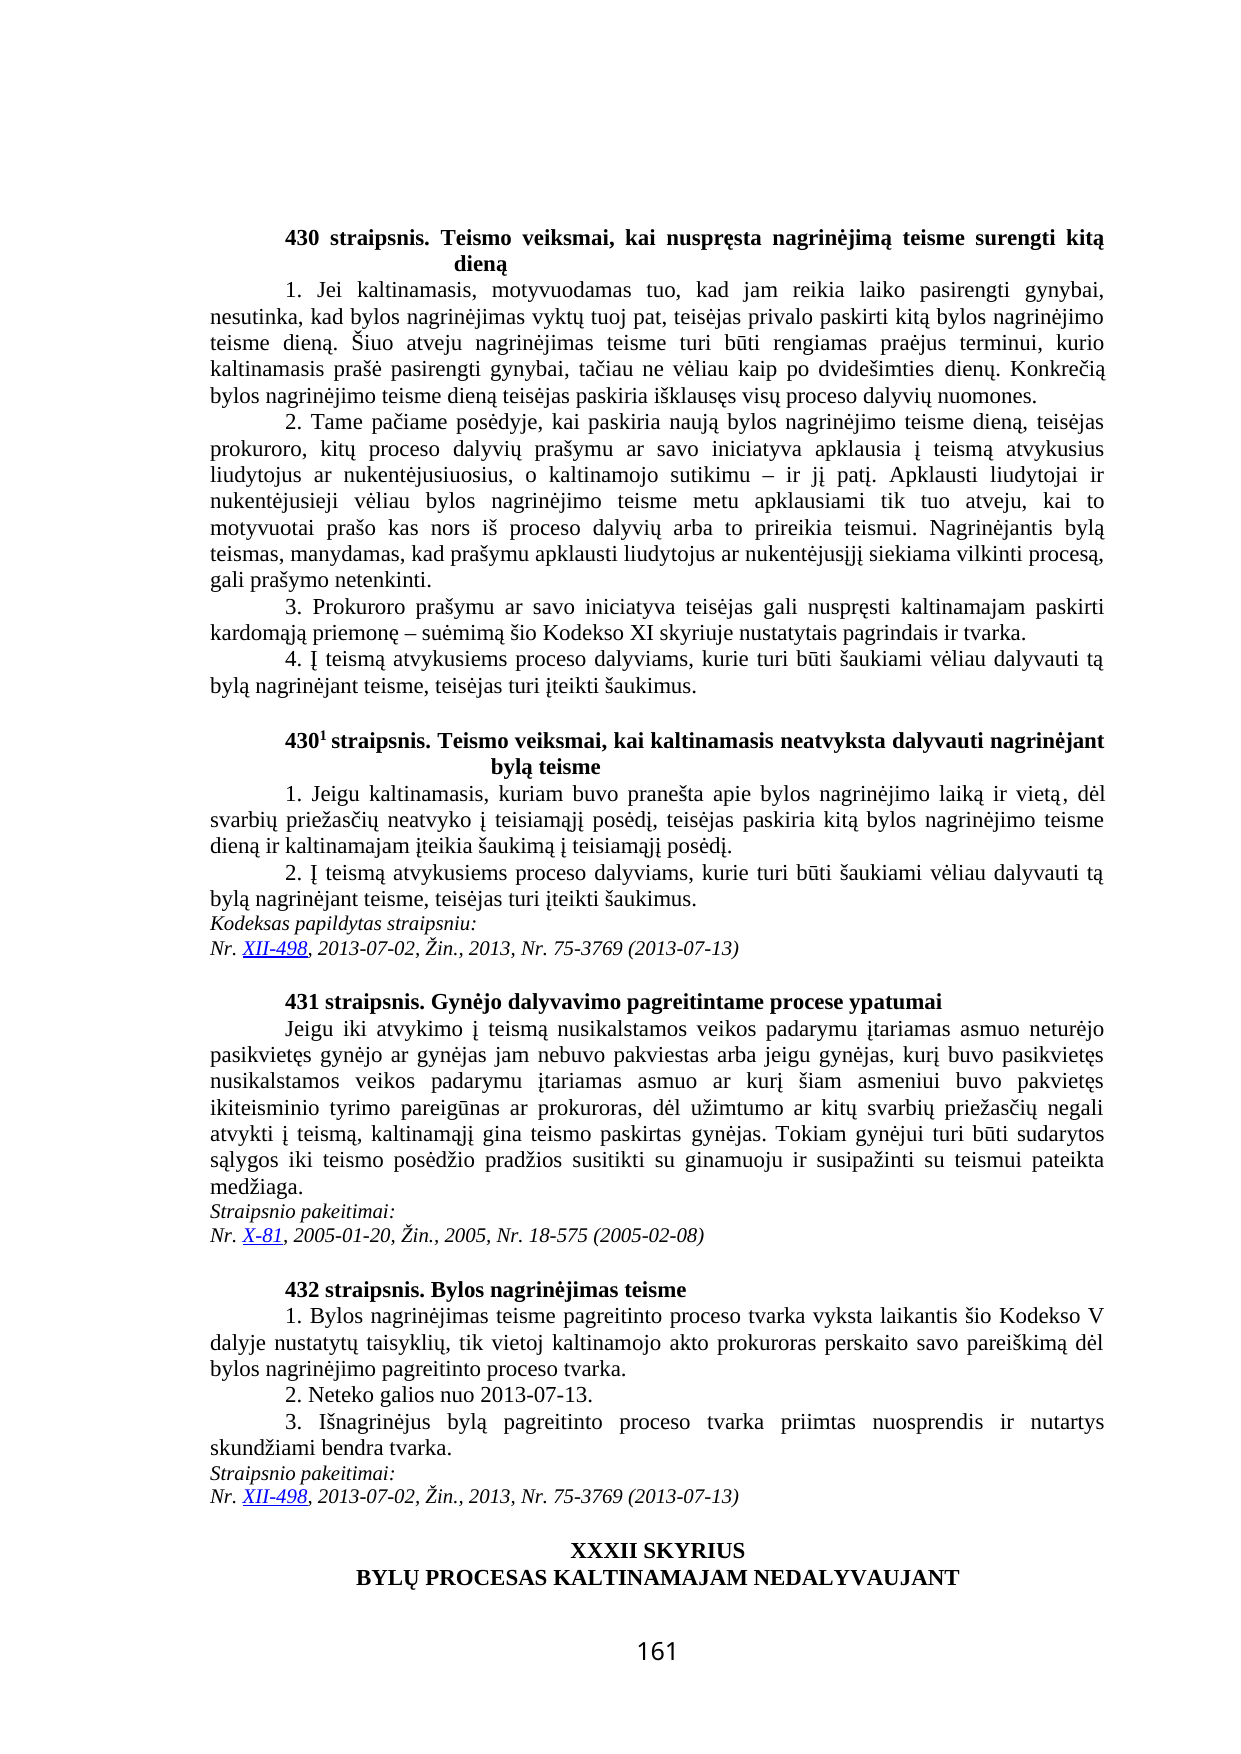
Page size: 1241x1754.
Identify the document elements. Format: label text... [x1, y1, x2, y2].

text 1. Jeigu kaltinamasis, kuriam buvo pranešta apie bylos nagrinėjimo laiką ir vietą, dėl svarbių priežasčių neatvyko į teisiamąjį posėdį, teisėjas paskiria kitą bylos nagrinėjimo teisme dieną ir kaltinamajam įteikia šaukimą į teisiamąjį posėdį. [210, 779, 1106, 859]
text 1. Bylos nagrinėjimas teisme pagreitinto proceso tvarka vyksta laikantis šio Kodekso V dalyje nustatytų taisyklių, tik vietoj kaltinamojo akto prokuroras perskaito savo pareiškimą dėl bylos nagrinėjimo pagreitinto proceso tvarka. [210, 1302, 1106, 1381]
text 430 straipsnis. Teismo veiksmai, kai nuspręsta nagrinėjimą teisme surengti kitą dieną [285, 224, 1106, 276]
text Straipsnio pakeitimai: [210, 1460, 1106, 1484]
subtitle XXXII skyrius [210, 1537, 1106, 1564]
text Straipsnio pakeitimai: [210, 1199, 1106, 1223]
text 4. Į teismą atvykusiems proceso dalyviams, kurie turi būti šaukiami vėliau dalyvauti tą bylą nagrinėjant teisme, teisėjas turi įteikti šaukimus. [210, 645, 1106, 698]
text Jeigu iki atvykimo į teismą nusikalstamos veikos padarymu įtariamas asmuo neturėjo pasikvietęs gynėjo ar gynėjas jam nebuvo pakviestas arba jeigu gynėjas, kurį buvo pasikvietęs nusikalstamos veikos padarymu įtariamas asmuo ar kurį šiam asmeniui buvo pakvietęs ikiteisminio tyrimo pareigūnas ar prokuroras, dėl užimtumo ar kitų svarbių priežasčių negali atvykti į teismą, kaltinamąjį gina teismo paskirtas gynėjas. Tokiam gynėjui turi būti sudarytos sąlygos iki teismo posėdžio pradžios susitikti su ginamuoju ir susipažinti su teismui pateikta medžiaga. [210, 1014, 1106, 1199]
text 4301 straipsnis. Teismo veiksmai, kai kaltinamasis neatvyksta dalyvauti nagrinėjant bylą teisme [285, 727, 1106, 779]
text 432 straipsnis. Bylos nagrinėjimas teisme [210, 1276, 1106, 1302]
text 3. Išnagrinėjus bylą pagreitinto proceso tvarka priimtas nuosprendis ir nutartys skundžiami bendra tvarka. [210, 1408, 1106, 1460]
text Nr. X-81, 2005-01-20, Žin., 2005, Nr. 18-575 (2005-02-08) [210, 1223, 1106, 1247]
text 1. Jei kaltinamasis, motyvuodamas tuo, kad jam reikia laiko pasirengti gynybai, nesutinka, kad bylos nagrinėjimas vyktų tuoj pat, teisėjas privalo paskirti kitą bylos nagrinėjimo teisme dieną. Šiuo atveju nagrinėjimas teisme turi būti rengiamas praėjus terminui, kurio kaltinamasis prašė pasirengti gynybai, tačiau ne vėliau kaip po dvidešimties dienų. Konkrečią bylos nagrinėjimo teisme dieną teisėjas paskiria išklausęs visų proceso dalyvių nuomones. [210, 276, 1106, 408]
text Nr. XII-498, 2013-07-02, Žin., 2013, Nr. 75-3769 (2013-07-13) [210, 935, 1106, 959]
text 3. Prokuroro prašymu ar savo iniciatyva teisėjas gali nuspręsti kaltinamajam paskirti kardomąją priemonę – suėmimą šio Kodekso XI skyriuje nustatytais pagrindais ir tvarka. [210, 593, 1106, 645]
text Nr. XII-498, 2013-07-02, Žin., 2013, Nr. 75-3769 (2013-07-13) [210, 1484, 1106, 1508]
text 431 straipsnis. Gynėjo dalyvavimo pagreitintame procese ypatumai [210, 988, 1106, 1014]
text Bylų procesas kaltinamajam nedalyvaujant [210, 1564, 1106, 1590]
text Kodeksas papildytas straipsniu: [210, 911, 1106, 935]
text 2. Tame pačiame posėdyje, kai paskiria naują bylos nagrinėjimo teisme dieną, teisėjas prokuroro, kitų proceso dalyvių prašymu ar savo iniciatyva apklausia į teismą atvykusius liudytojus ar nukentėjusiuosius, o kaltinamojo sutikimu – ir jį patį. Apklausti liudytojai ir nukentėjusieji vėliau bylos nagrinėjimo teisme metu apklausiami tik tuo atveju, kai to motyvuotai prašo kas nors iš proceso dalyvių arba to prireikia teismui. Nagrinėjantis bylą teismas, manydamas, kad prašymu apklausti liudytojus ar nukentėjusįjį siekiama vilkinti procesą, gali prašymo netenkinti. [210, 408, 1106, 593]
text 2. Neteko galios nuo 2013-07-13. [210, 1381, 1106, 1408]
text 2. Į teismą atvykusiems proceso dalyviams, kurie turi būti šaukiami vėliau dalyvauti tą bylą nagrinėjant teisme, teisėjas turi įteikti šaukimus. [210, 859, 1106, 911]
